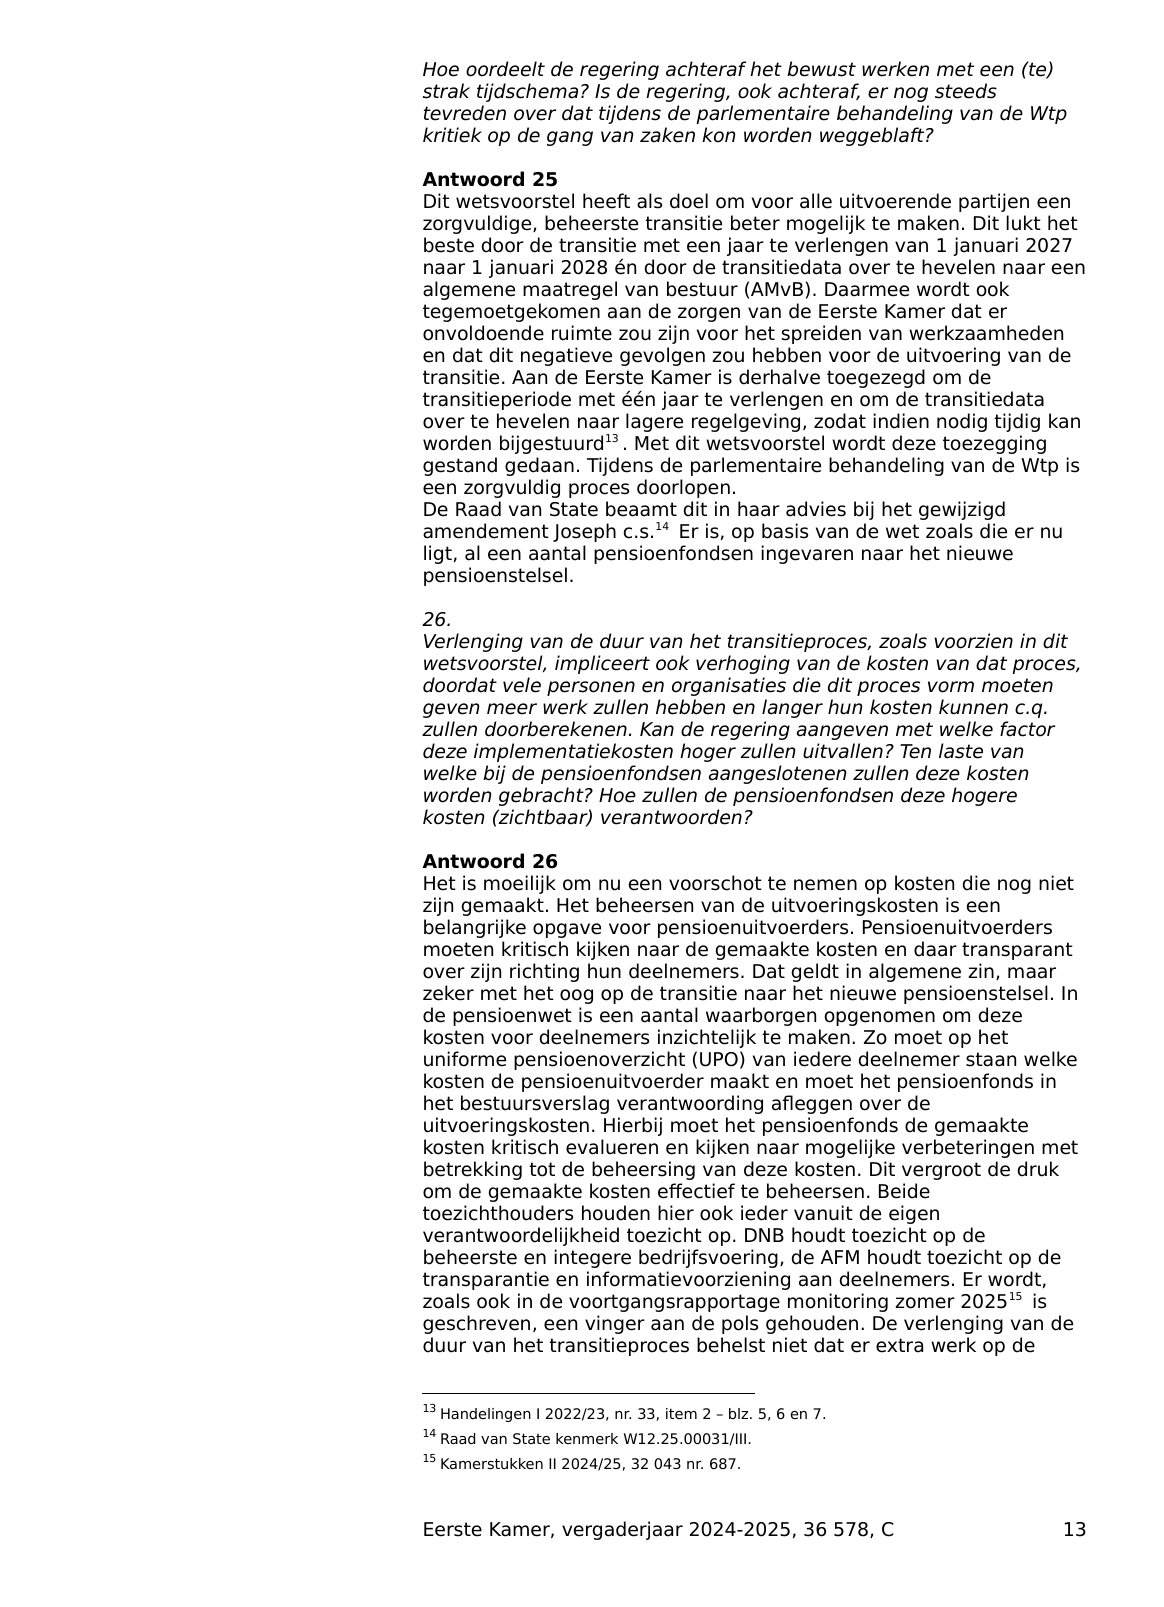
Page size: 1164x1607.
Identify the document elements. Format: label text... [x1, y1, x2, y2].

text 26. [422, 609, 1087, 631]
text Raad van State kenmerk W12.25.00031/III. [422, 1427, 1087, 1449]
text Verlenging van de duur van het transitieproces, zoals voorzien in dit wetsvoorstel, impliceert ook verhoging van de kosten van dat proces, doordat vele personen en organisaties die dit proces vorm moeten geven meer werk zullen hebben en langer hun kosten kunnen c.q. zullen doorberekenen. Kan de regering aangeven met welke factor deze implementatiekosten hoger zullen uitvallen? Ten laste van welke bij de pensioenfondsen aangeslotenen zullen deze kosten worden gebracht? Hoe zullen de pensioenfondsen deze hogere kosten (zichtbaar) verantwoorden? [422, 631, 1087, 829]
text Antwoord 26 [422, 851, 1087, 873]
text Handelingen I 2022/23, nr. 33, item 2 – blz. 5, 6 en 7. [422, 1402, 1087, 1424]
text Kamerstukken II 2024/25, 32 043 nr. 687. [422, 1452, 1087, 1474]
text De Raad van State beaamt dit in haar advies bij het gewijzigd amendement Joseph c.s. Er is, op basis van de wet zoals die er nu ligt, al een aantal pensioenfondsen ingevaren naar het nieuwe pensioenstelsel. [422, 499, 1087, 587]
text Dit wetsvoorstel heeft als doel om voor alle uitvoerende partijen een zorgvuldige, beheerste transitie beter mogelijk te maken. Dit lukt het beste door de transitie met een jaar te verlengen van 1 januari 2027 naar 1 januari 2028 én door de transitiedata over te hevelen naar een algemene maatregel van bestuur (AMvB). Daarmee wordt ook tegemoetgekomen aan de zorgen van de Eerste Kamer dat er onvoldoende ruimte zou zijn voor het spreiden van werkzaamheden en dat dit negatieve gevolgen zou hebben voor de uitvoering van de transitie. Aan de Eerste Kamer is derhalve toegezegd om de transitieperiode met één jaar te verlengen en om de transitiedata over te hevelen naar lagere regelgeving, zodat indien nodig tijdig kan worden bijgestuurd. Met dit wetsvoorstel wordt deze toezegging gestand gedaan. Tijdens de parlementaire behandeling van de Wtp is een zorgvuldig proces doorlopen. [422, 191, 1087, 499]
text Hoe oordeelt de regering achteraf het bewust werken met een (te) strak tijdschema? Is de regering, ook achteraf, er nog steeds tevreden over dat tijdens de parlementaire behandeling van de Wtp kritiek op de gang van zaken kon worden weggeblaft? [422, 59, 1087, 147]
text Antwoord 25 [422, 169, 1087, 191]
text Het is moeilijk om nu een voorschot te nemen op kosten die nog niet zijn gemaakt. Het beheersen van de uitvoeringskosten is een belangrijke opgave voor pensioenuitvoerders. Pensioenuitvoerders moeten kritisch kijken naar de gemaakte kosten en daar transparant over zijn richting hun deelnemers. Dat geldt in algemene zin, maar zeker met het oog op de transitie naar het nieuwe pensioenstelsel. In de pensioenwet is een aantal waarborgen opgenomen om deze kosten voor deelnemers inzichtelijk te maken. Zo moet op het uniforme pensioenoverzicht (UPO) van iedere deelnemer staan welke kosten de pensioenuitvoerder maakt en moet het pensioenfonds in het bestuursverslag verantwoording afleggen over de uitvoeringskosten. Hierbij moet het pensioenfonds de gemaakte kosten kritisch evalueren en kijken naar mogelijke verbeteringen met betrekking tot de beheersing van deze kosten. Dit vergroot de druk om de gemaakte kosten effectief te beheersen. Beide toezichthouders houden hier ook ieder vanuit de eigen verantwoordelijkheid toezicht op. DNB houdt toezicht op de beheerste en integere bedrijfsvoering, de AFM houdt toezicht op de transparantie en informatievoorziening aan deelnemers. Er wordt, zoals ook in de voortgangsrapportage monitoring zomer 2025 is geschreven, een vinger aan de pols gehouden. De verlenging van de duur van het transitieproces behelst niet dat er extra werk op de [422, 873, 1087, 1356]
